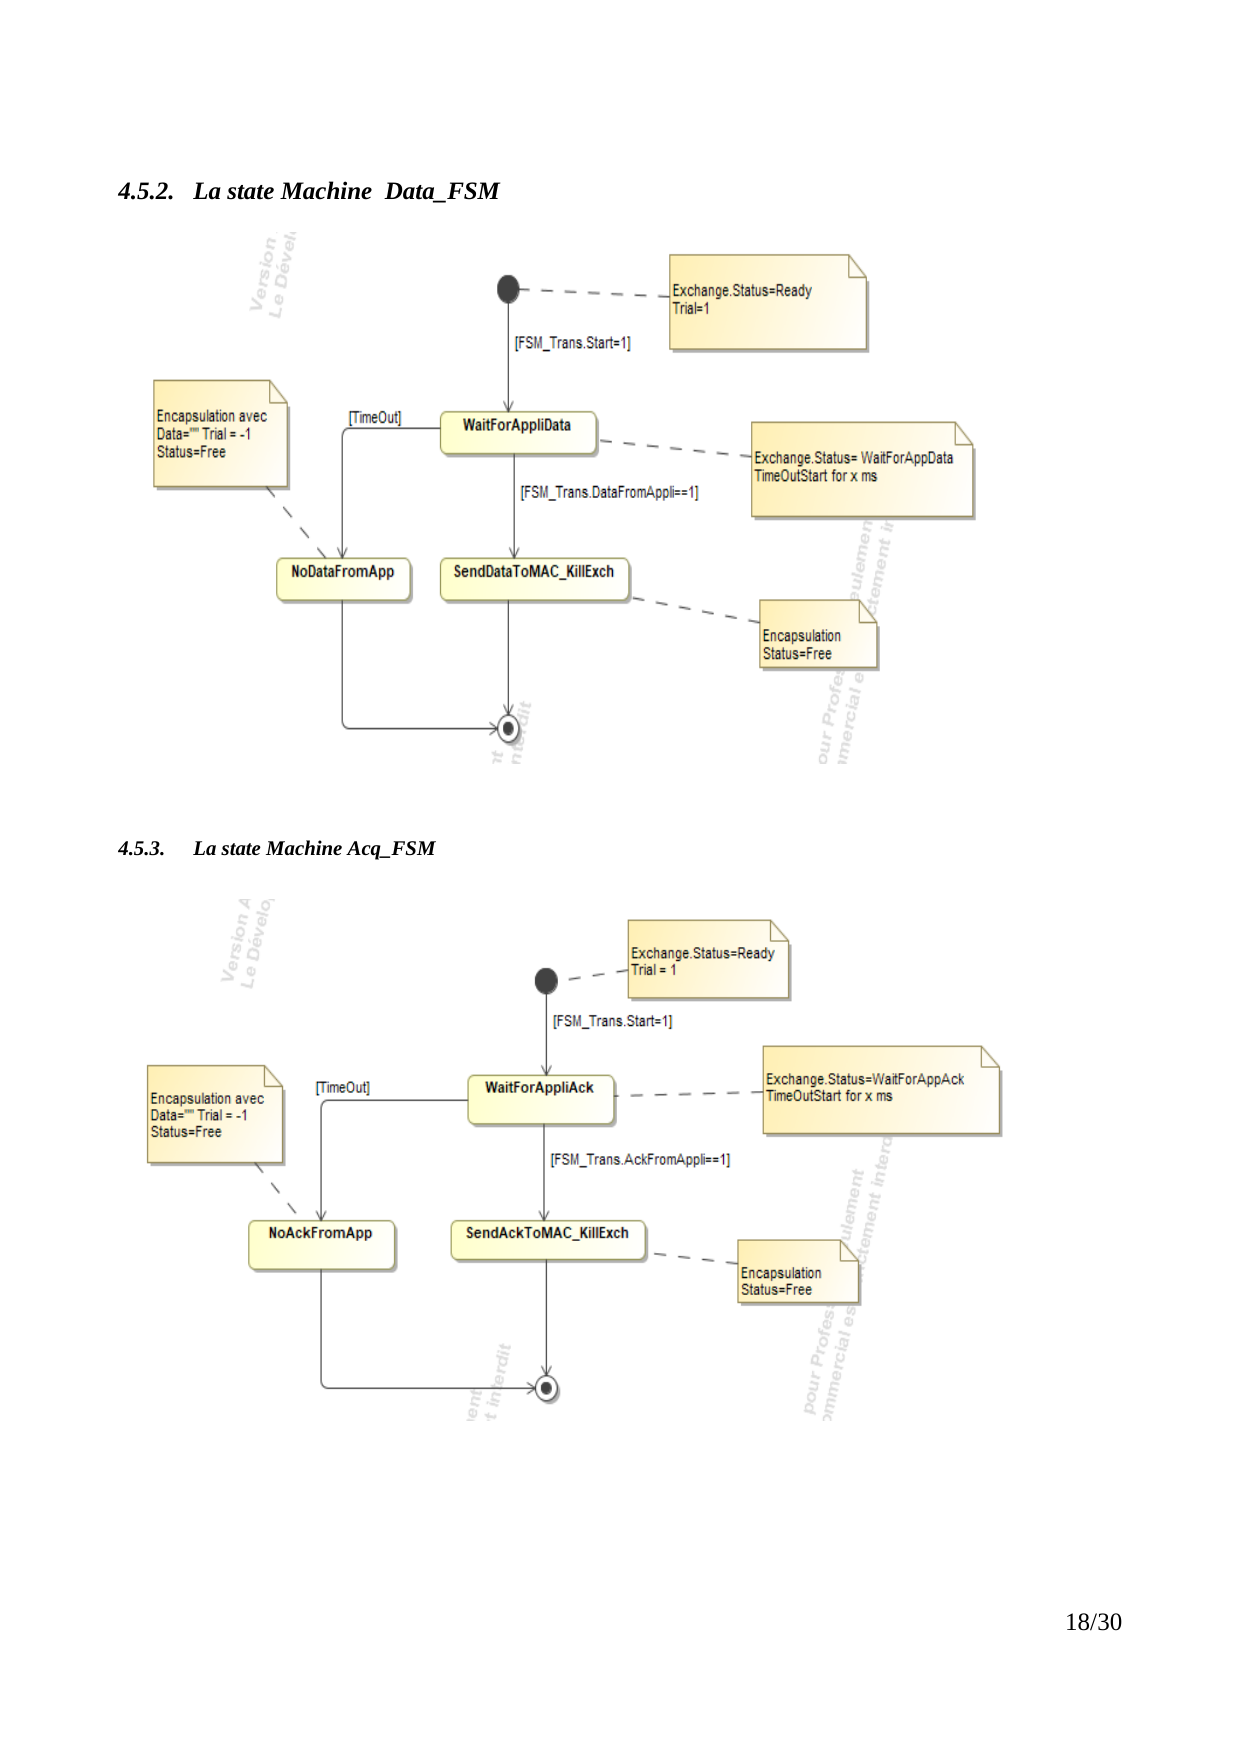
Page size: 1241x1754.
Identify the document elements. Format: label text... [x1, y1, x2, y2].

subtitle La state Machine Data_FSM [118, 176, 1122, 205]
subtitle La state Machine Acq_FSM [118, 836, 1122, 860]
